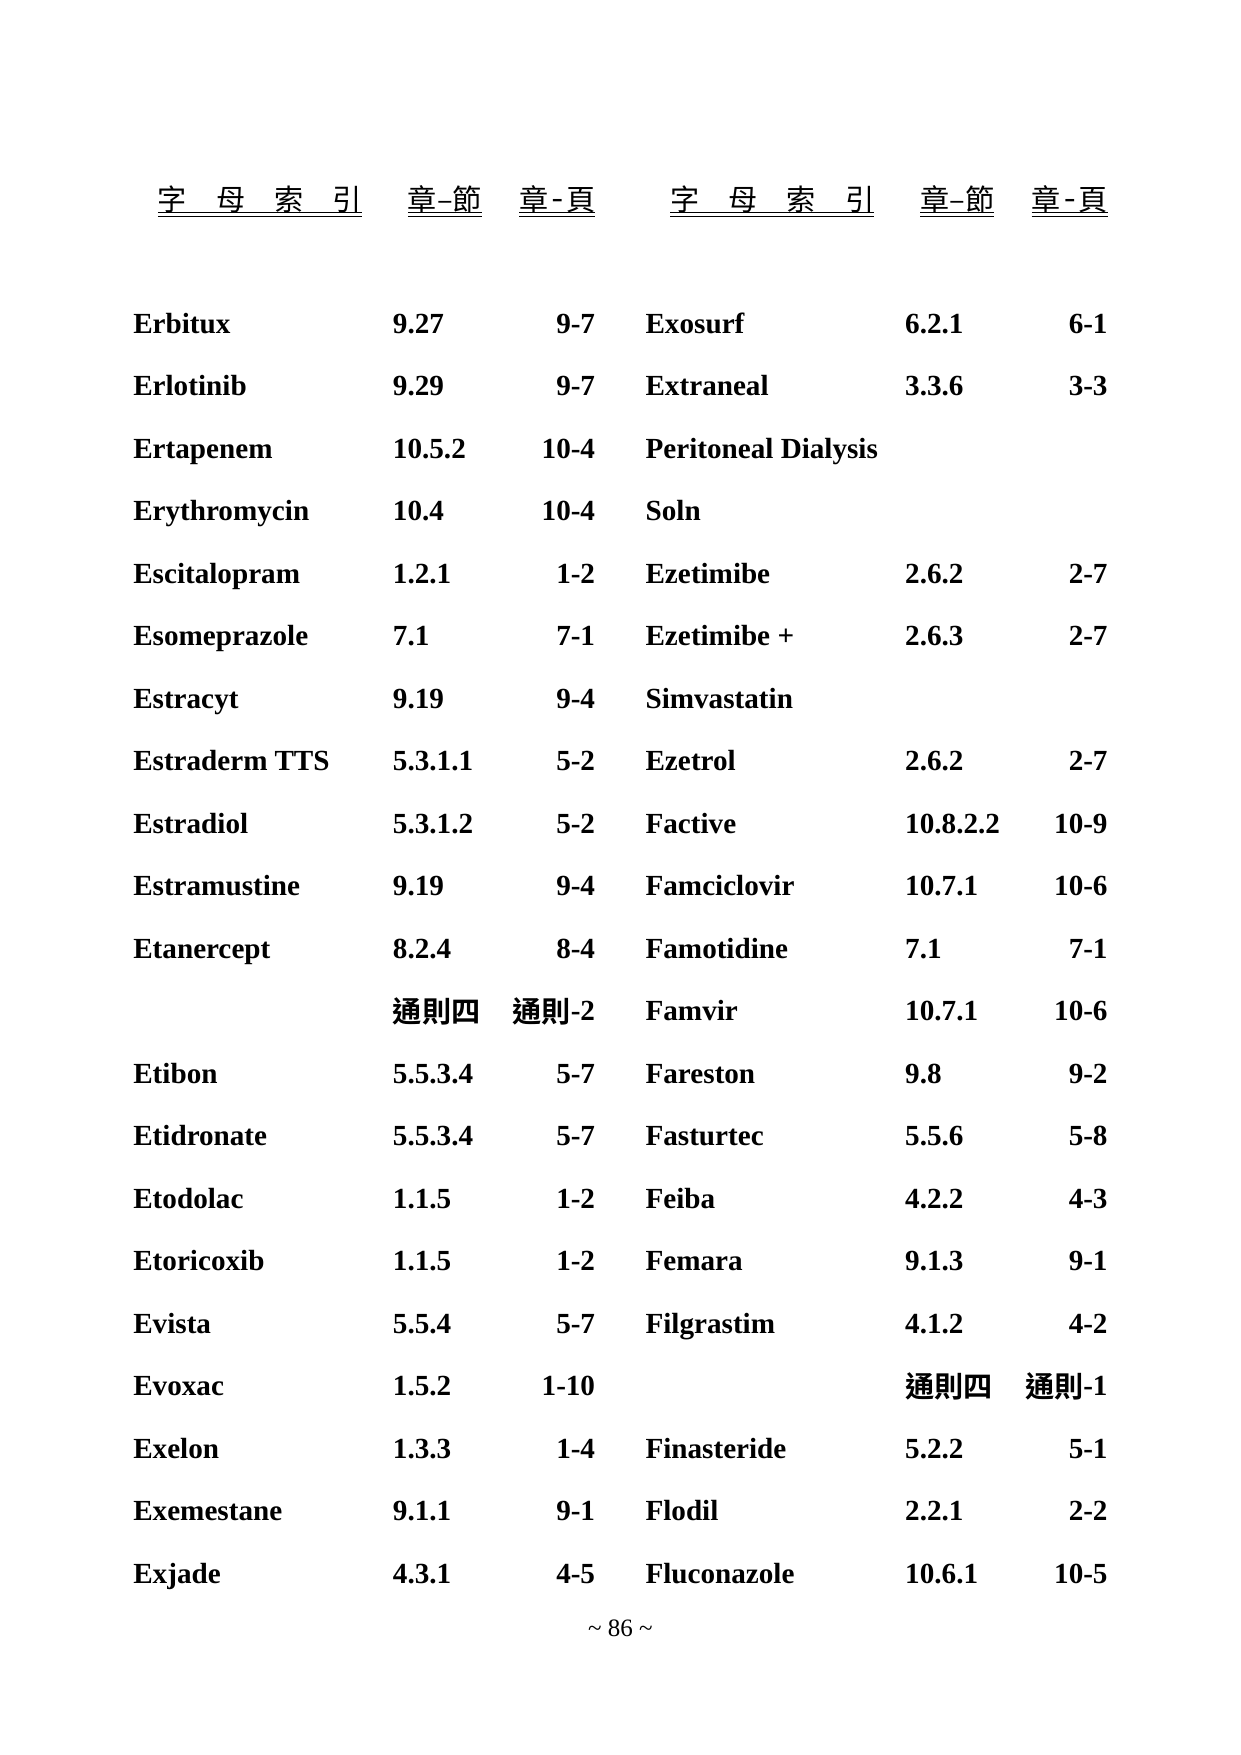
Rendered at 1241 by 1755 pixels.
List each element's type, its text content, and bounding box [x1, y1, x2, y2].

table_cell Estramustine [130, 843, 389, 906]
table_cell Escitalopram [130, 531, 389, 593]
table_cell 10.8.2.2 [902, 781, 1012, 843]
table_cell Etoricoxib [130, 1218, 389, 1281]
table_cell 4.3.1 [390, 1531, 500, 1593]
table_header 字 母 索 引 [130, 156, 389, 231]
table_cell 6-1 [1012, 231, 1110, 343]
table_cell 8-4 通則-2 [500, 906, 598, 1031]
table_cell 9-1 [1012, 1218, 1110, 1281]
table_cell Exjade [130, 1531, 389, 1593]
table_cell 5.5.6 [902, 1093, 1012, 1156]
table_cell 1.1.5 [390, 1156, 500, 1218]
table_cell 9.1.1 [390, 1468, 500, 1531]
table_cell 10-4 [500, 468, 598, 531]
table_cell 9-4 [500, 843, 598, 906]
table_cell 9.29 [390, 343, 500, 406]
table_cell Erbitux [130, 231, 389, 343]
table_cell 4-2 通則-1 [1012, 1281, 1110, 1406]
table_cell Finasteride [642, 1406, 902, 1468]
table_cell Evista [130, 1281, 389, 1343]
table_cell 1.5.2 [390, 1343, 500, 1406]
table_header 章-頁 [1012, 156, 1110, 231]
table_cell 5.3.1.1 [390, 718, 500, 781]
table_cell 1.3.3 [390, 1406, 500, 1468]
table_cell 10.5.2 [390, 406, 500, 468]
table_cell 5.3.1.2 [390, 781, 500, 843]
table_cell Factive [642, 781, 902, 843]
table_cell Fasturtec [642, 1093, 902, 1156]
table_cell 2.6.2 [902, 718, 1012, 781]
table_cell 5.5.3.4 [390, 1093, 500, 1156]
table_cell 5-8 [1012, 1093, 1110, 1156]
table_cell 5-7 [500, 1031, 598, 1093]
table_cell 1-4 [500, 1406, 598, 1468]
table_cell 4-5 [500, 1531, 598, 1593]
table_cell 9.19 [390, 843, 500, 906]
table_cell 10.7.1 [902, 843, 1012, 906]
table_header 章–節 [902, 156, 1012, 231]
table_header 章-頁 [500, 156, 598, 231]
table_cell 2.6.2 [902, 531, 1012, 593]
table_cell Esomeprazole [130, 593, 389, 656]
table_cell 5.5.4 [390, 1281, 500, 1343]
table_cell Feiba [642, 1156, 902, 1218]
table_cell 2-7 [1012, 593, 1110, 718]
table_cell 9.8 [902, 1031, 1012, 1093]
table_cell 10.6.1 [902, 1531, 1012, 1593]
table_cell 9-2 [1012, 1031, 1110, 1093]
table_cell Exelon [130, 1406, 389, 1468]
table_cell 5-2 [500, 781, 598, 843]
table_cell Famvir [642, 968, 902, 1031]
table_cell 5-7 [500, 1281, 598, 1343]
table_cell Ertapenem [130, 406, 389, 468]
table_cell Estraderm TTS [130, 718, 389, 781]
table_cell Fareston [642, 1031, 902, 1093]
table_cell Fluconazole [642, 1531, 902, 1593]
table_cell Filgrastim [642, 1281, 902, 1406]
table_cell 1-10 [500, 1343, 598, 1406]
table_cell Exemestane [130, 1468, 389, 1531]
table_cell 1-2 [500, 1218, 598, 1281]
table_cell Exosurf [642, 231, 902, 343]
table_cell 5-1 [1012, 1406, 1110, 1468]
table_cell 5.5.3.4 [390, 1031, 500, 1093]
table_cell 9-1 [500, 1468, 598, 1531]
table_cell Ezetimibe + Simvastatin [642, 593, 902, 718]
table_cell 7.1 [390, 593, 500, 656]
table_cell 9-7 [500, 343, 598, 406]
table_cell 8.2.4 通則四 [390, 906, 500, 1031]
table_cell 10-9 [1012, 781, 1110, 843]
table_cell 10-6 [1012, 968, 1110, 1031]
table_cell Evoxac [130, 1343, 389, 1406]
table_cell 9.27 [390, 231, 500, 343]
table_cell Famotidine [642, 906, 902, 968]
table_cell 10-6 [1012, 843, 1110, 906]
table_cell 4-3 [1012, 1156, 1110, 1218]
table_cell 2-2 [1012, 1468, 1110, 1531]
table_cell 5.2.2 [902, 1406, 1012, 1468]
table_cell Femara [642, 1218, 902, 1281]
table_cell Extraneal Peritoneal Dialysis Soln [642, 343, 902, 531]
table_cell 7-1 [500, 593, 598, 656]
table_cell 10-4 [500, 406, 598, 468]
table_cell 2-7 [1012, 531, 1110, 593]
table_cell 4.2.2 [902, 1156, 1012, 1218]
table_cell 1-2 [500, 1156, 598, 1218]
table_cell Erythromycin [130, 468, 389, 531]
table_cell 3.3.6 [902, 343, 1012, 531]
table_cell 2-7 [1012, 718, 1110, 781]
table_cell Famciclovir [642, 843, 902, 906]
table_cell Flodil [642, 1468, 902, 1531]
table_cell 10-5 [1012, 1531, 1110, 1593]
table_cell 10.7.1 [902, 968, 1012, 1031]
table_cell 3-3 [1012, 343, 1110, 531]
table_cell 9.1.3 [902, 1218, 1012, 1281]
table_cell 7.1 [902, 906, 1012, 968]
table_cell Etodolac [130, 1156, 389, 1218]
table_cell 9-7 [500, 231, 598, 343]
table_cell 2.2.1 [902, 1468, 1012, 1531]
table_cell Ezetrol [642, 718, 902, 781]
table_cell 1.1.5 [390, 1218, 500, 1281]
table_cell 5-7 [500, 1093, 598, 1156]
table_cell 9-4 [500, 656, 598, 718]
table_cell 2.6.3 [902, 593, 1012, 718]
table_cell Etibon [130, 1031, 389, 1093]
table_cell Estradiol [130, 781, 389, 843]
table_header 字 母 索 引 [642, 156, 902, 231]
table_cell Etanercept [130, 906, 389, 1031]
table_cell 1.2.1 [390, 531, 500, 593]
table_cell 4.1.2 通則四 [902, 1281, 1012, 1406]
table_cell Etidronate [130, 1093, 389, 1156]
table_cell 10.4 [390, 468, 500, 531]
table_cell Estracyt [130, 656, 389, 718]
table_cell 7-1 [1012, 906, 1110, 968]
table_header 章–節 [390, 156, 500, 231]
table_cell Ezetimibe [642, 531, 902, 593]
table_cell Erlotinib [130, 343, 389, 406]
table_cell 9.19 [390, 656, 500, 718]
table_cell 6.2.1 [902, 231, 1012, 343]
table_cell 5-2 [500, 718, 598, 781]
table_cell 1-2 [500, 531, 598, 593]
